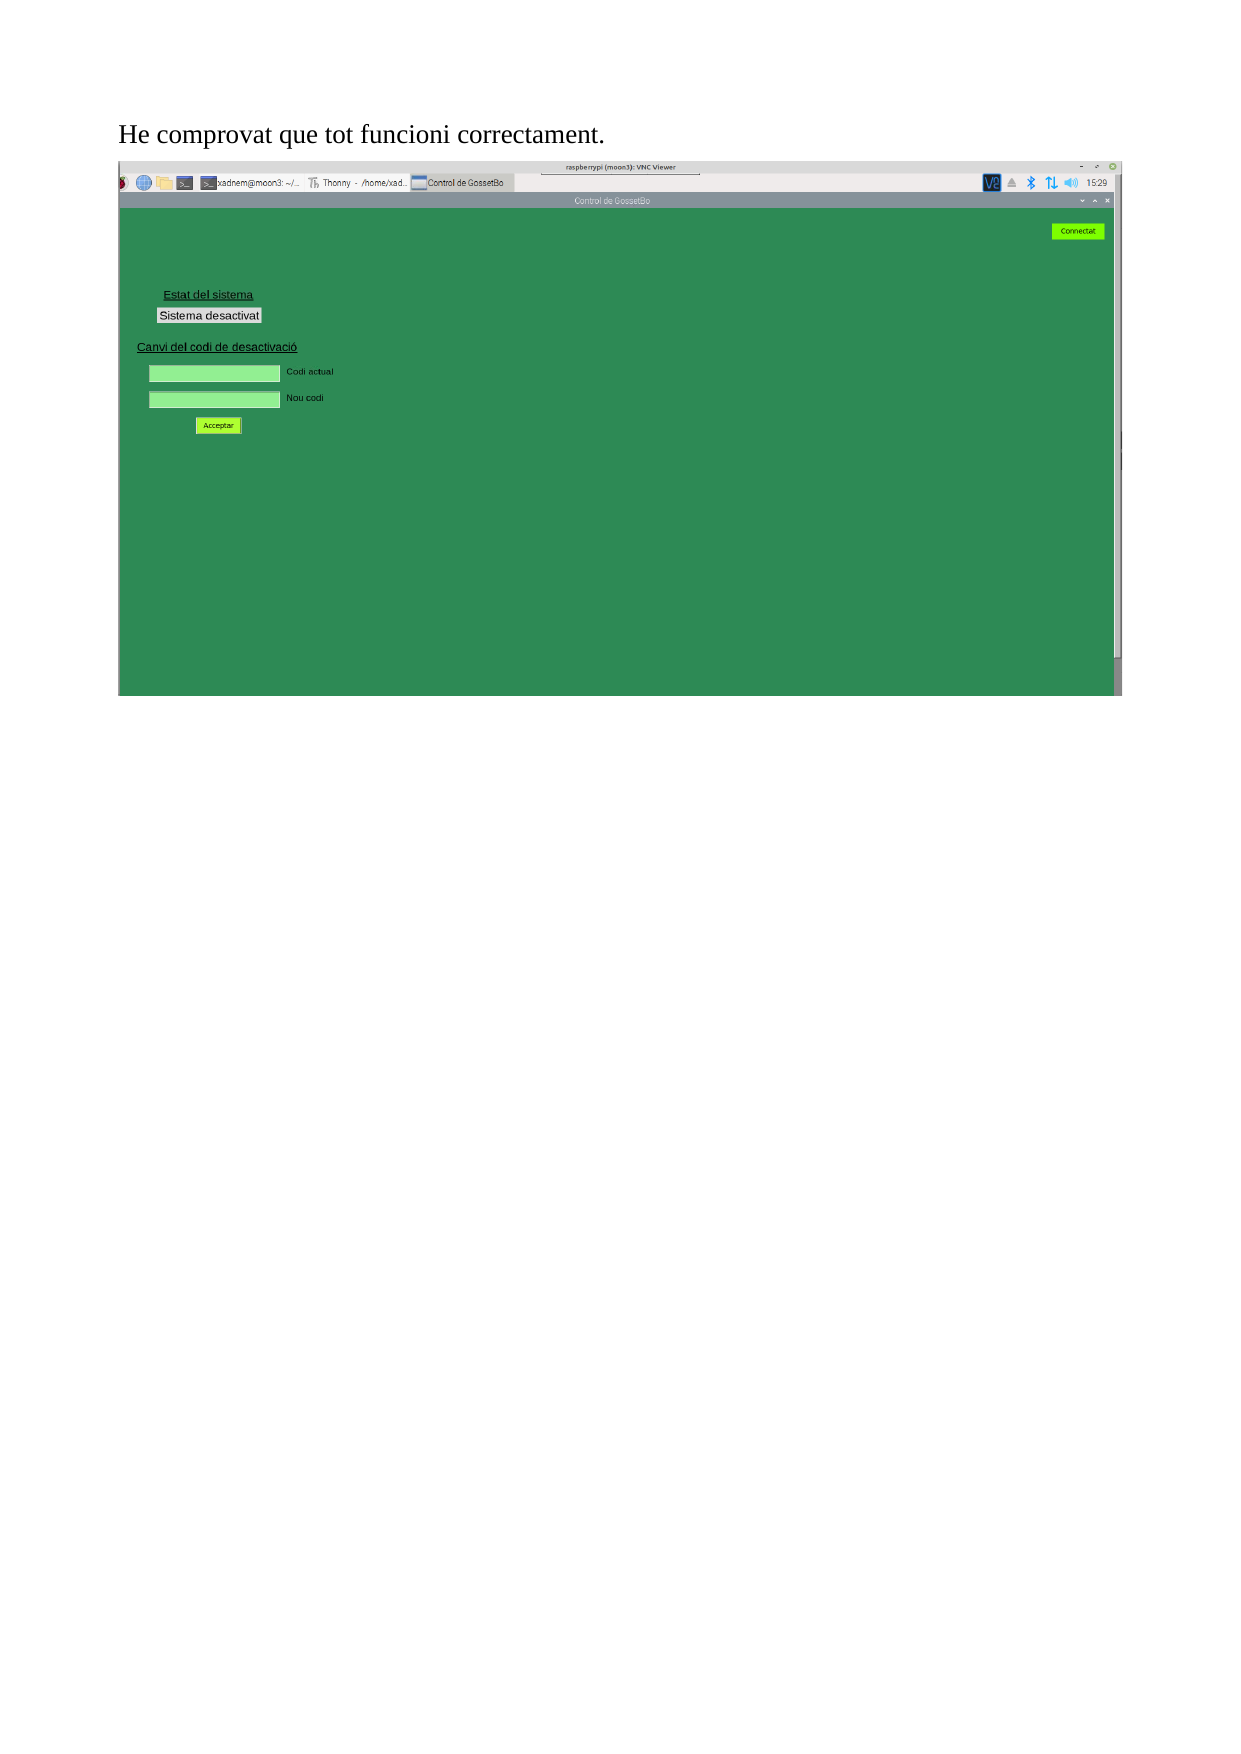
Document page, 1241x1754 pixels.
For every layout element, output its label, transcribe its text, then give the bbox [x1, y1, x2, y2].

text He comprovat que tot funcioni correctament. [118, 118, 1122, 149]
picture [118, 161, 1123, 696]
